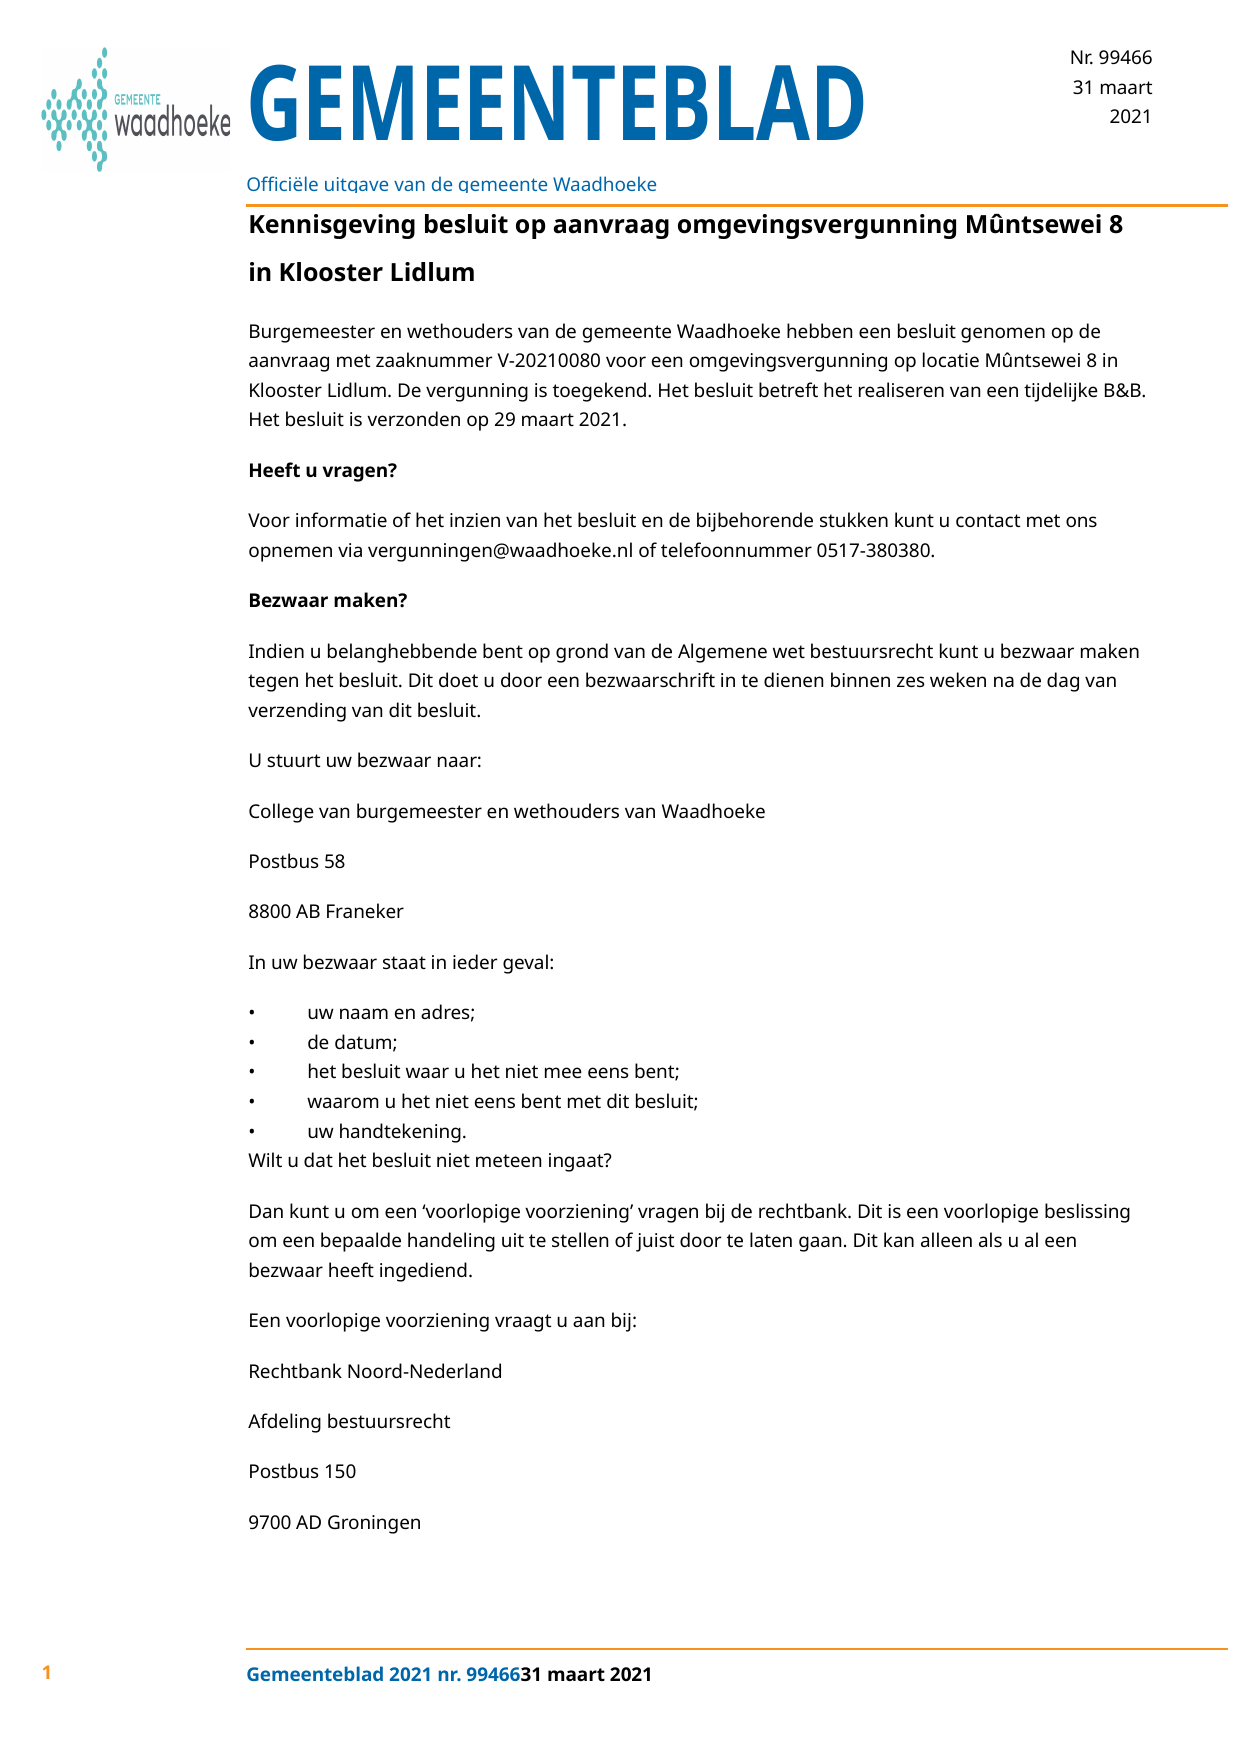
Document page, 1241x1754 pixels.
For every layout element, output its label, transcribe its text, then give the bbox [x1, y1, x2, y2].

text Kennisgeving besluit op aanvraag omgevingsvergunning Mûntsewei 8 in Klooster Lidlum [248, 207, 1152, 288]
text In uw bezwaar staat in ieder geval: [248, 949, 1152, 975]
text 8800 AB Franeker [248, 899, 1152, 924]
text Afdeling bestuursrecht [248, 1408, 1152, 1434]
text 9700 AD Groningen [248, 1509, 1152, 1535]
text Voor informatie of het inzien van het besluit en de bijbehorende stukken kunt u contact met ons opnemen via vergunningen@waadhoeke.nl of telefoonnummer 0517-380380. [248, 507, 1152, 563]
text Postbus 58 [248, 848, 1152, 874]
text Bezwaar maken? [248, 587, 1152, 613]
text Rechtbank Noord-Nederland [248, 1358, 1152, 1384]
text Een voorlopige voorziening vraagt u aan bij: [248, 1307, 1152, 1333]
text U stuurt uw bezwaar naar: [248, 747, 1152, 773]
list het besluit waar u het niet mee eens bent; [248, 1059, 1152, 1084]
list waarom u het niet eens bent met dit besluit; [248, 1088, 1152, 1114]
text Heeft u vragen? [248, 457, 1152, 483]
text Burgemeester en wethouders van de gemeente Waadhoeke hebben een besluit genomen op de aanvraag met zaaknummer V-20210080 voor een omgevingsvergunning op locatie Mûntsewei 8 in Klooster Lidlum. De vergunning is toegekend. Het besluit betreft het realiseren van een tijdelijke B&B. Het besluit is verzonden op 29 maart 2021. [248, 318, 1152, 432]
picture [41, 47, 231, 172]
text Wilt u dat het besluit niet meteen ingaat? [248, 1147, 1152, 1173]
text Indien u belanghebbende bent op grond van de Algemene wet bestuursrecht kunt u bezwaar maken tegen het besluit. Dit doet u door een bezwaarschrift in te dienen binnen zes weken na de dag van verzending van dit besluit. [248, 638, 1152, 723]
text Postbus 150 [248, 1459, 1152, 1484]
list uw handtekening. [248, 1118, 1152, 1144]
text Dan kunt u om een ‘voorlopige voorziening’ vragen bij de rechtbank. Dit is een voorlopige beslissing om een bepaalde handeling uit te stellen of juist door te laten gaan. Dit kan alleen als u al een bezwaar heeft ingediend. [248, 1198, 1152, 1283]
list de datum; [248, 1029, 1152, 1055]
list uw naam en adres; [248, 999, 1152, 1025]
text College van burgemeester en wethouders van Waadhoeke [248, 798, 1152, 824]
